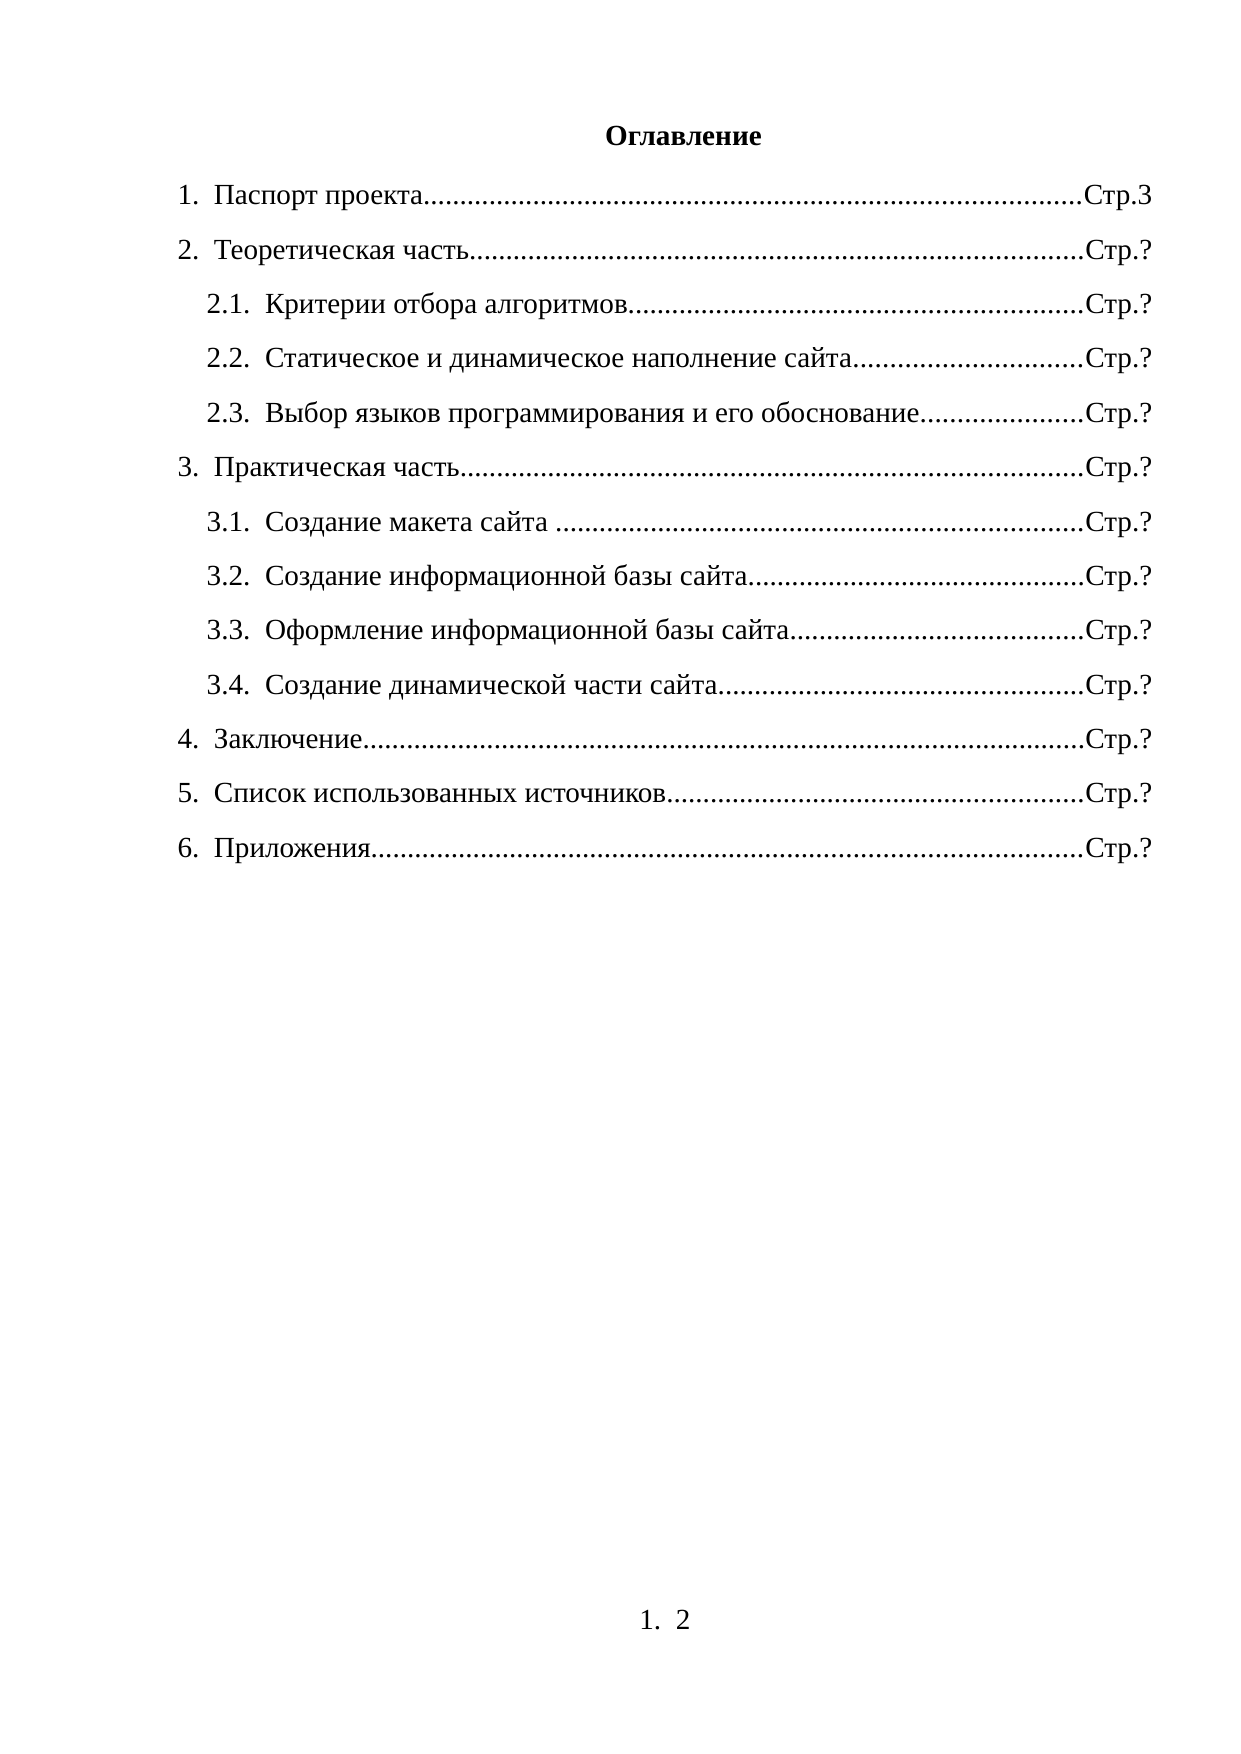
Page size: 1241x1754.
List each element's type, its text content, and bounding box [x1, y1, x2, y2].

list Создание информационной базы сайта Стр.? [177, 558, 1152, 592]
list Создание макета сайта Стр.? [177, 504, 1152, 537]
list Теоретическая часть Стр.? [177, 232, 1152, 265]
list Критерии отбора алгоритмов Стр.? [177, 286, 1152, 320]
list Приложения Стр.? [177, 830, 1152, 863]
list Оформление информационной базы сайта Стр.? [177, 612, 1152, 646]
list Статическое и динамическое наполнение сайта Стр.? [177, 341, 1152, 374]
list Список использованных источников Стр.? [177, 776, 1152, 809]
list Заключение Стр.? [177, 721, 1152, 755]
list Паспорт проекта Стр.3 [177, 177, 1152, 211]
list Оглавление [214, 118, 1152, 152]
list Создание динамической части сайта Стр.? [177, 667, 1152, 700]
list Практическая часть Стр.? [177, 449, 1152, 483]
list Выбор языков программирования и его обоснование Стр.? [177, 395, 1152, 428]
